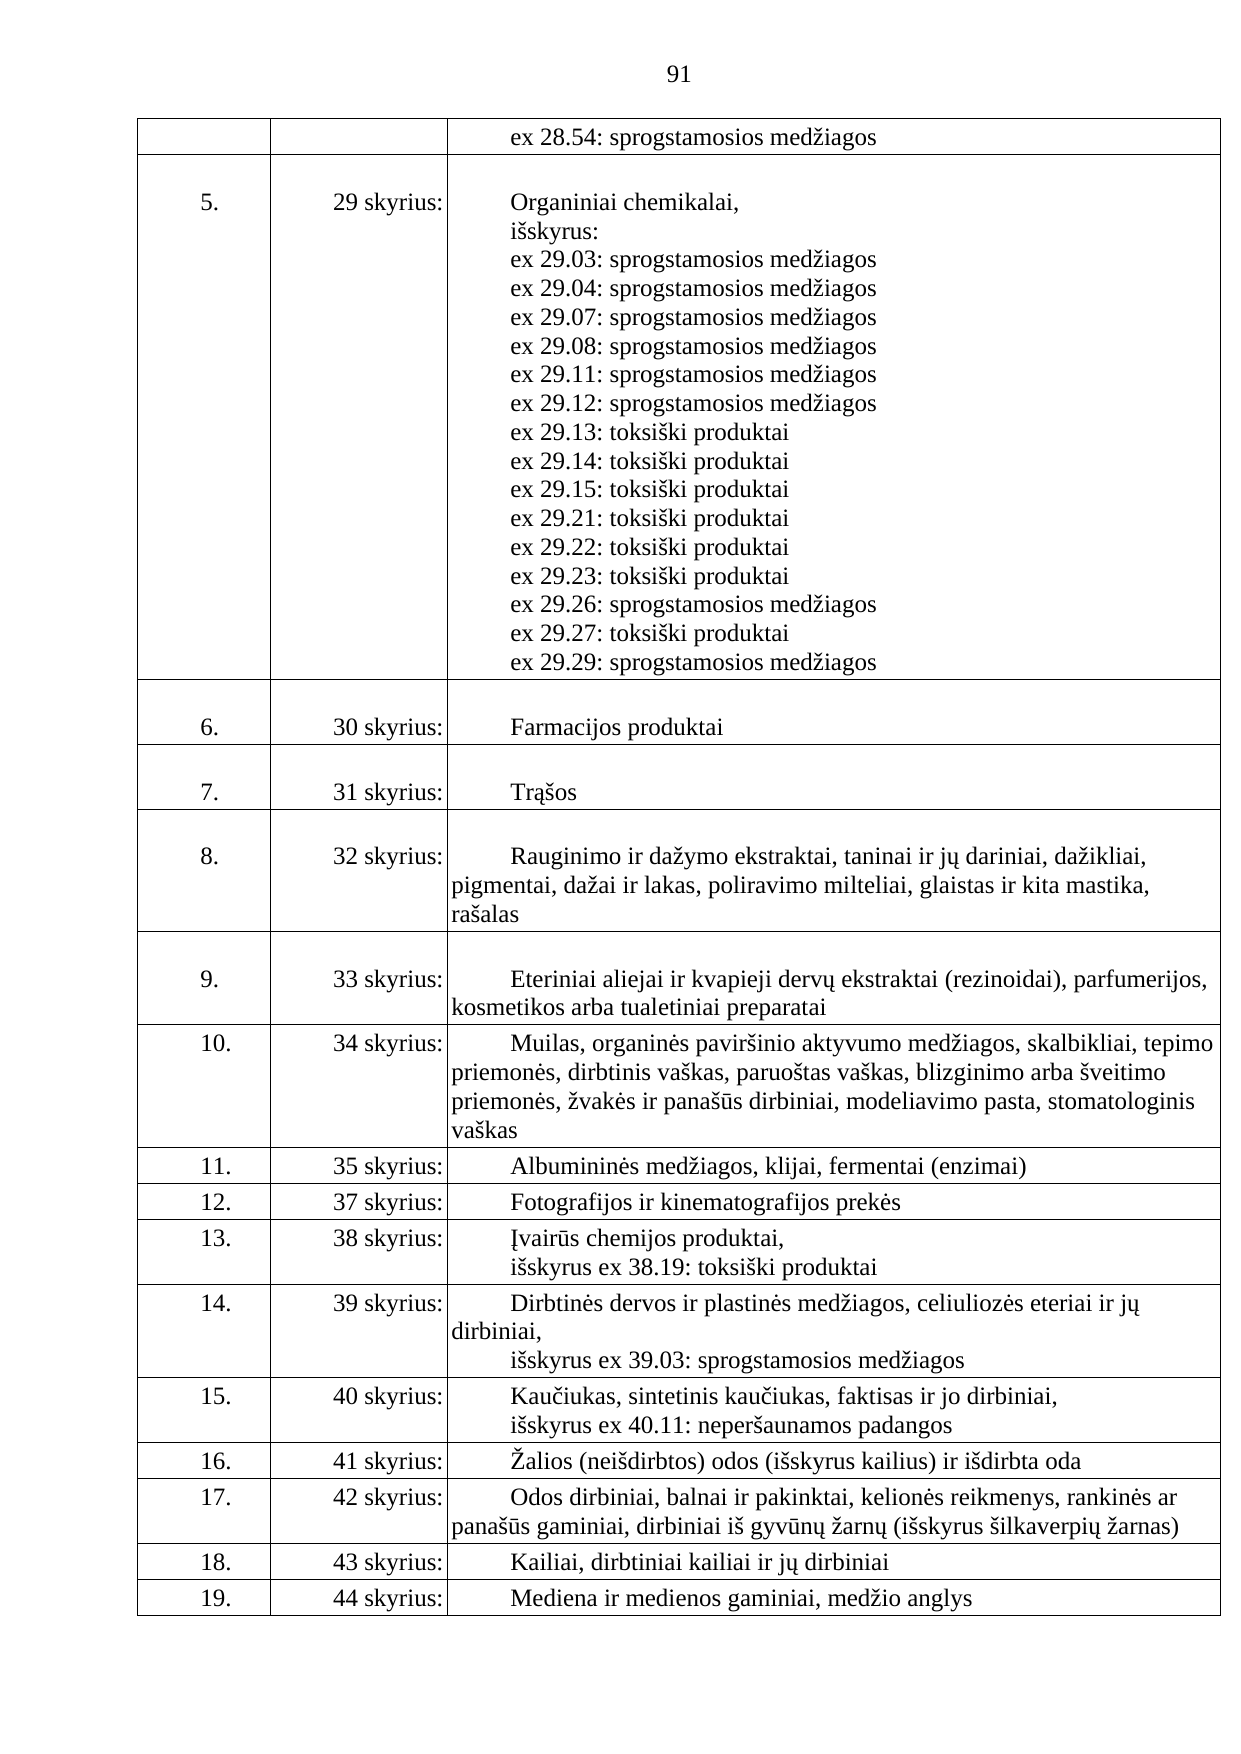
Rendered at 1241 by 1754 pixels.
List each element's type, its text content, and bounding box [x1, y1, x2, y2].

table_cell Žalios (neišdirbtos) odos (išskyrus kailius) ir išdirbta oda [448, 1443, 1220, 1478]
table_cell Dirbtinės dervos ir plastinės medžiagos, celiuliozės eteriai ir jų dirbiniai, išskyrus ex 39.03: sprogstamosios medžiagos [448, 1285, 1220, 1377]
table_cell Įvairūs chemijos produktai, išskyrus ex 38.19: toksiški produktai [448, 1220, 1220, 1283]
table_cell 40 skyrius: [271, 1378, 447, 1442]
table_cell [271, 119, 447, 154]
table_cell 13. [138, 1220, 270, 1283]
table_cell 30 skyrius: [271, 680, 447, 744]
table_cell ex 28.54: sprogstamosios medžiagos [448, 119, 1220, 154]
table_cell 41 skyrius: [271, 1443, 447, 1478]
table_cell 17. [138, 1479, 270, 1543]
table_cell Eteriniai aliejai ir kvapieji dervų ekstraktai (rezinoidai), parfumerijos, kosmetikos arba tualetiniai preparatai [448, 932, 1220, 1024]
table_cell 7. [138, 745, 270, 808]
table_cell Albumininės medžiagos, klijai, fermentai (enzimai) [448, 1148, 1220, 1183]
table_cell 5. [138, 155, 270, 679]
table_cell 44 skyrius: [271, 1580, 447, 1615]
table_cell 9. [138, 932, 270, 1024]
table_cell 42 skyrius: [271, 1479, 447, 1543]
table_cell 39 skyrius: [271, 1285, 447, 1377]
table_cell Odos dirbiniai, balnai ir pakinktai, kelionės reikmenys, rankinės ar panašūs gaminiai, dirbiniai iš gyvūnų žarnų (išskyrus šilkaverpių žarnas) [448, 1479, 1220, 1543]
table_cell 19. [138, 1580, 270, 1615]
table_cell Rauginimo ir dažymo ekstraktai, taninai ir jų dariniai, dažikliai, pigmentai, dažai ir lakas, poliravimo milteliai, glaistas ir kita mastika, rašalas [448, 810, 1220, 931]
table_cell Farmacijos produktai [448, 680, 1220, 744]
table_cell [138, 119, 270, 154]
table_cell Kailiai, dirbtiniai kailiai ir jų dirbiniai [448, 1544, 1220, 1579]
table_cell 8. [138, 810, 270, 931]
table_cell Organiniai chemikalai, išskyrus: ex 29.03: sprogstamosios medžiagos ex 29.04: sprogstamosios medžiagos ex 29.07: sprogstamosios medžiagos ex 29.08: sprogstamosios medžiagos ex 29.11: sprogstamosios medžiagos ex 29.12: sprogstamosios medžiagos ex 29.13: toksiški produktai ex 29.14: toksiški produktai ex 29.15: toksiški produktai ex 29.21: toksiški produktai ex 29.22: toksiški produktai ex 29.23: toksiški produktai ex 29.26: sprogstamosios medžiagos ex 29.27: toksiški produktai ex 29.29: sprogstamosios medžiagos [448, 155, 1220, 679]
table_cell 18. [138, 1544, 270, 1579]
table_cell 38 skyrius: [271, 1220, 447, 1283]
table_cell 35 skyrius: [271, 1148, 447, 1183]
table_cell 29 skyrius: [271, 155, 447, 679]
table_cell 31 skyrius: [271, 745, 447, 808]
table_cell 14. [138, 1285, 270, 1377]
table_cell 33 skyrius: [271, 932, 447, 1024]
table_cell 15. [138, 1378, 270, 1442]
table_cell Trąšos [448, 745, 1220, 808]
table_cell 43 skyrius: [271, 1544, 447, 1579]
table_cell 34 skyrius: [271, 1025, 447, 1147]
table_cell 12. [138, 1184, 270, 1219]
table_cell Mediena ir medienos gaminiai, medžio anglys [448, 1580, 1220, 1615]
table_cell 6. [138, 680, 270, 744]
table_cell Kaučiukas, sintetinis kaučiukas, faktisas ir jo dirbiniai, išskyrus ex 40.11: neperšaunamos padangos [448, 1378, 1220, 1442]
table_cell Muilas, organinės paviršinio aktyvumo medžiagos, skalbikliai, tepimo priemonės, dirbtinis vaškas, paruoštas vaškas, blizginimo arba šveitimo priemonės, žvakės ir panašūs dirbiniai, modeliavimo pasta, stomatologinis vaškas [448, 1025, 1220, 1147]
table_cell 16. [138, 1443, 270, 1478]
table_cell 37 skyrius: [271, 1184, 447, 1219]
table_cell 10. [138, 1025, 270, 1147]
table_cell 32 skyrius: [271, 810, 447, 931]
table_cell 11. [138, 1148, 270, 1183]
table_cell Fotografijos ir kinematografijos prekės [448, 1184, 1220, 1219]
